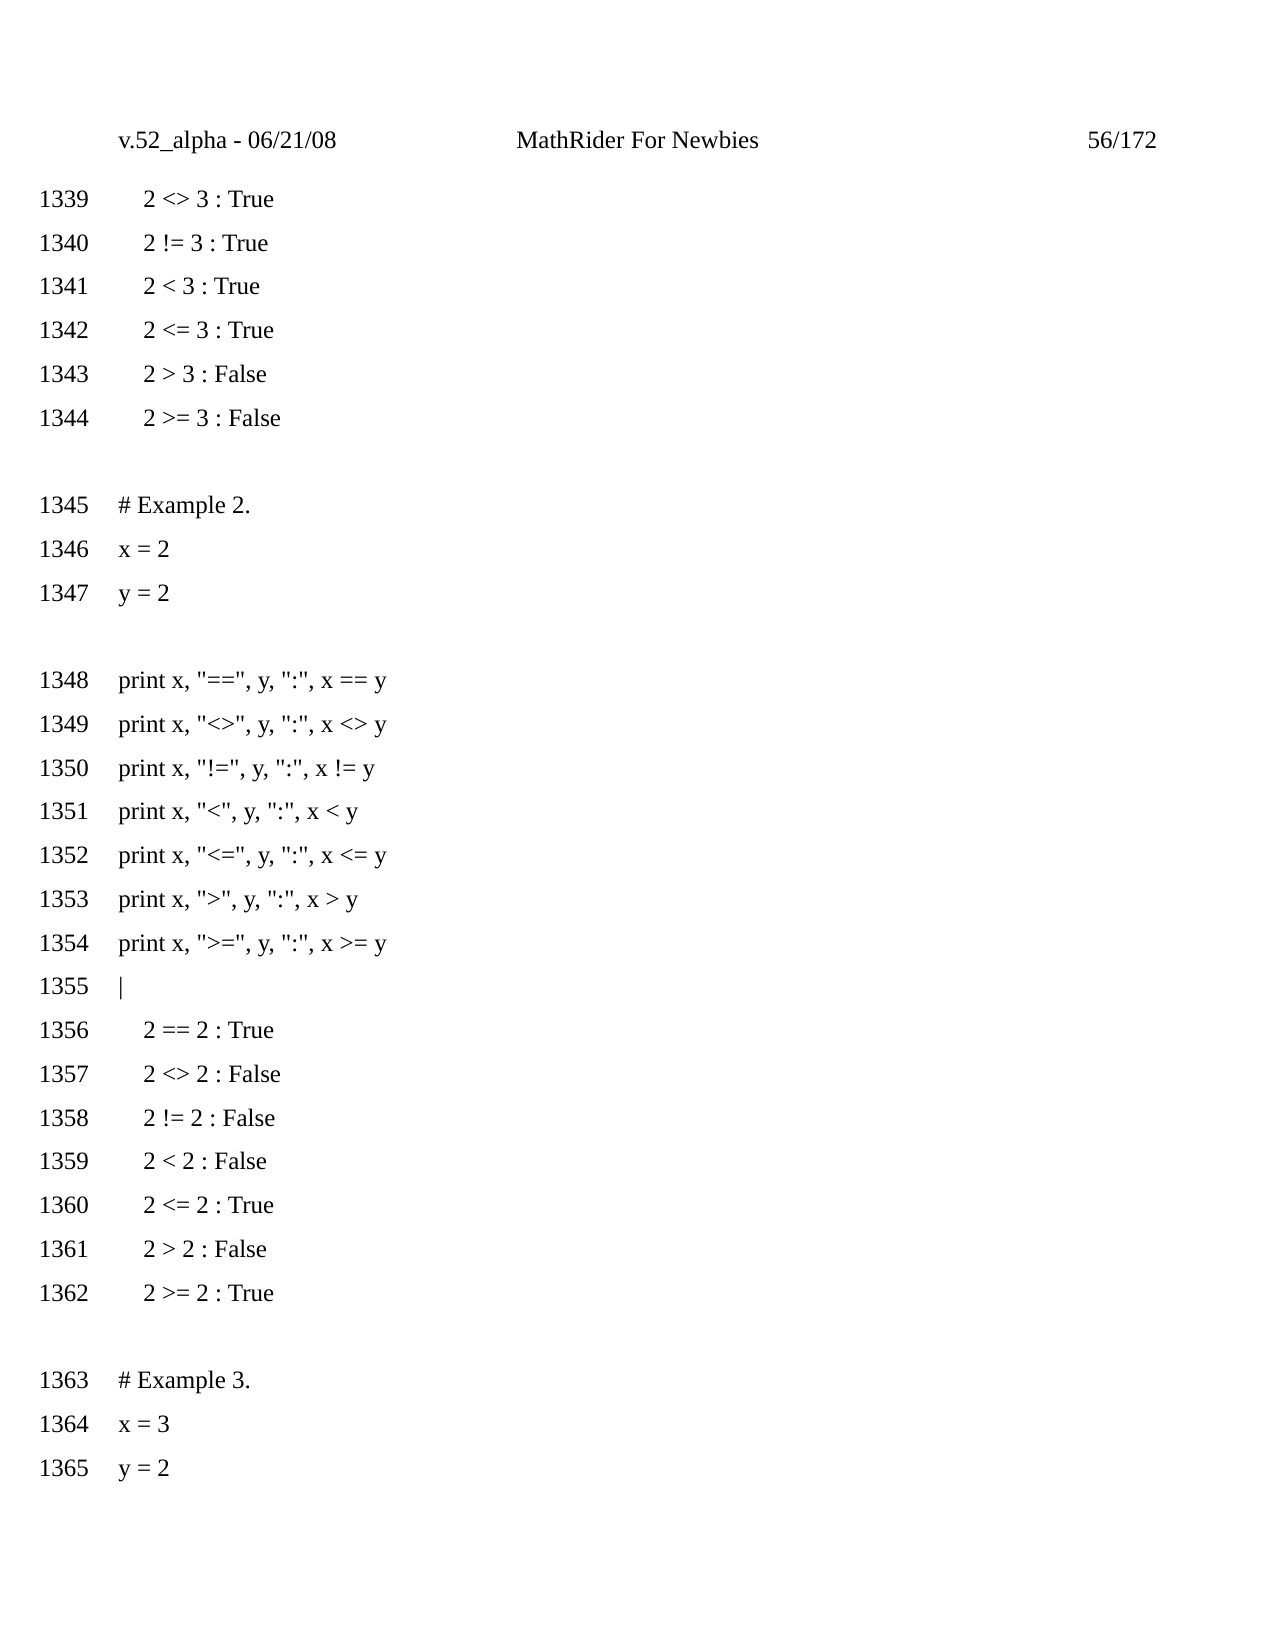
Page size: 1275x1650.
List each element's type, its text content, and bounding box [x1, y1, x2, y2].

text print x, "!=", y, ":", x != y [118, 753, 1157, 781]
text 2 >= 3 : False [118, 403, 1157, 431]
text 2 <> 3 : True [118, 184, 1157, 213]
text 2 <= 3 : True [118, 315, 1157, 344]
text y = 2 [118, 1453, 1157, 1481]
text 2 > 3 : False [118, 359, 1157, 388]
text # Example 3. [118, 1365, 1157, 1394]
text 2 != 3 : True [118, 228, 1157, 256]
text y = 2 [118, 578, 1157, 606]
text 2 <> 2 : False [118, 1059, 1157, 1088]
text 2 == 2 : True [118, 1015, 1157, 1044]
text print x, ">", y, ":", x > y [118, 884, 1157, 913]
text print x, "<", y, ":", x < y [118, 796, 1157, 825]
text x = 2 [118, 534, 1157, 563]
text 2 > 2 : False [118, 1234, 1157, 1263]
text 2 < 3 : True [118, 271, 1157, 300]
text print x, "==", y, ":", x == y [118, 665, 1157, 694]
text 2 != 2 : False [118, 1103, 1157, 1131]
text print x, ">=", y, ":", x >= y [118, 928, 1157, 956]
text 2 <= 2 : True [118, 1190, 1157, 1219]
text print x, "<>", y, ":", x <> y [118, 709, 1157, 738]
text # Example 2. [118, 490, 1157, 519]
text print x, "<=", y, ":", x <= y [118, 840, 1157, 869]
text | [118, 971, 1157, 1000]
text 2 >= 2 : True [118, 1278, 1157, 1306]
text 2 < 2 : False [118, 1146, 1157, 1175]
text x = 3 [118, 1409, 1157, 1438]
